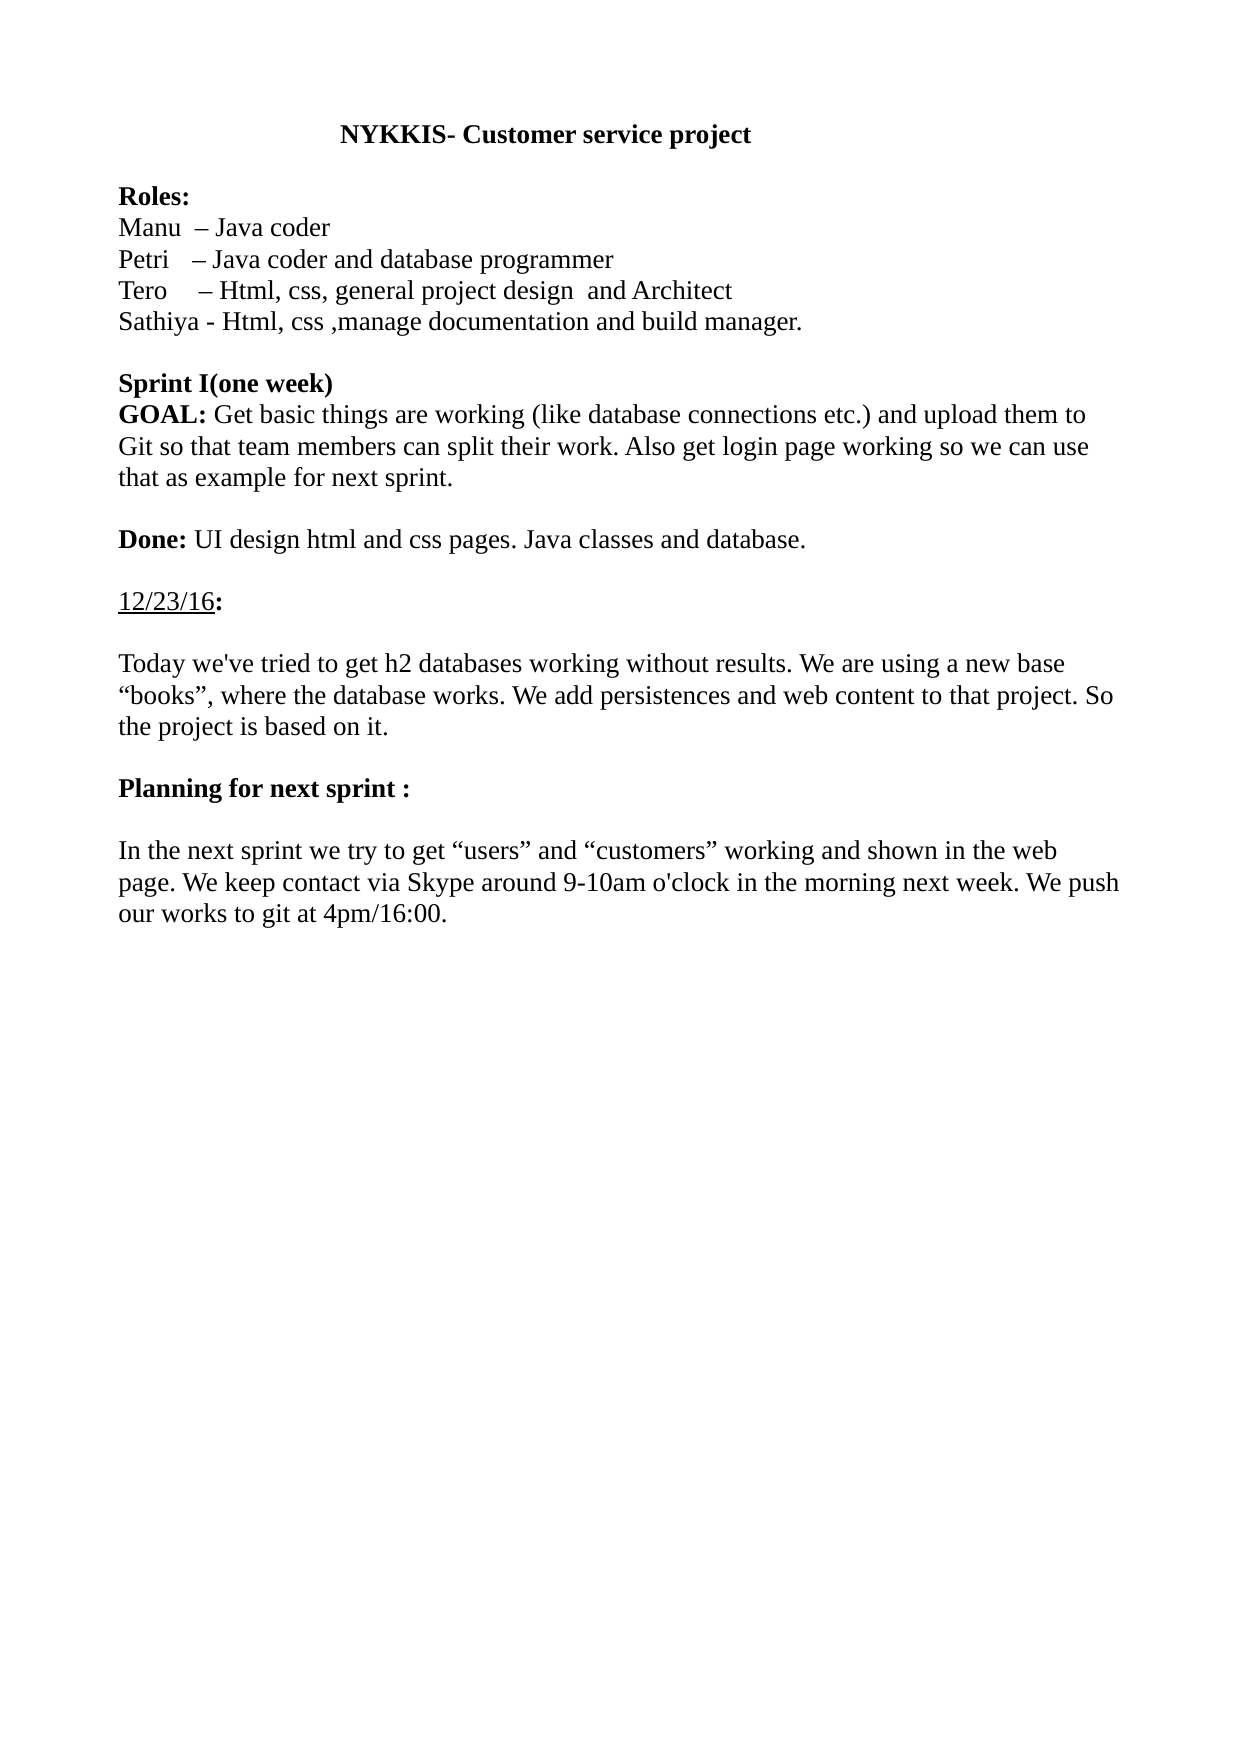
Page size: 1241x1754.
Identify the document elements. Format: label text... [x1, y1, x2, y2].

text Tero – Html, css, general project design and Architect [118, 274, 1122, 305]
text GOAL: Get basic things are working (like database connections etc.) and upload them to Git so that team members can split their work. Also get login page working so we can use that as example for next sprint. [118, 398, 1122, 492]
text Planning for next sprint : [118, 772, 1122, 803]
text Sprint I(one week) [118, 367, 1122, 398]
text Today we've tried to get h2 databases working without results. We are using a new base “books”, where the database works. We add persistences and web content to that project. So the project is based on it. [118, 648, 1122, 741]
text Sathiya - Html, css ,manage documentation and build manager. [118, 305, 1122, 336]
text In the next sprint we try to get “users” and “customers” working and shown in the web page. We keep contact via Skype around 9-10am o'clock in the morning next week. We push our works to git at 4pm/16:00. [118, 834, 1122, 928]
text Done: UI design html and css pages. Java classes and database. [118, 523, 1122, 554]
text NYKKIS- Customer service project [118, 118, 1122, 149]
text Petri – Java coder and database programmer [118, 243, 1122, 274]
text 12/23/16: [118, 585, 1122, 616]
text Roles: [118, 180, 1122, 212]
text Manu – Java coder [118, 212, 1122, 243]
